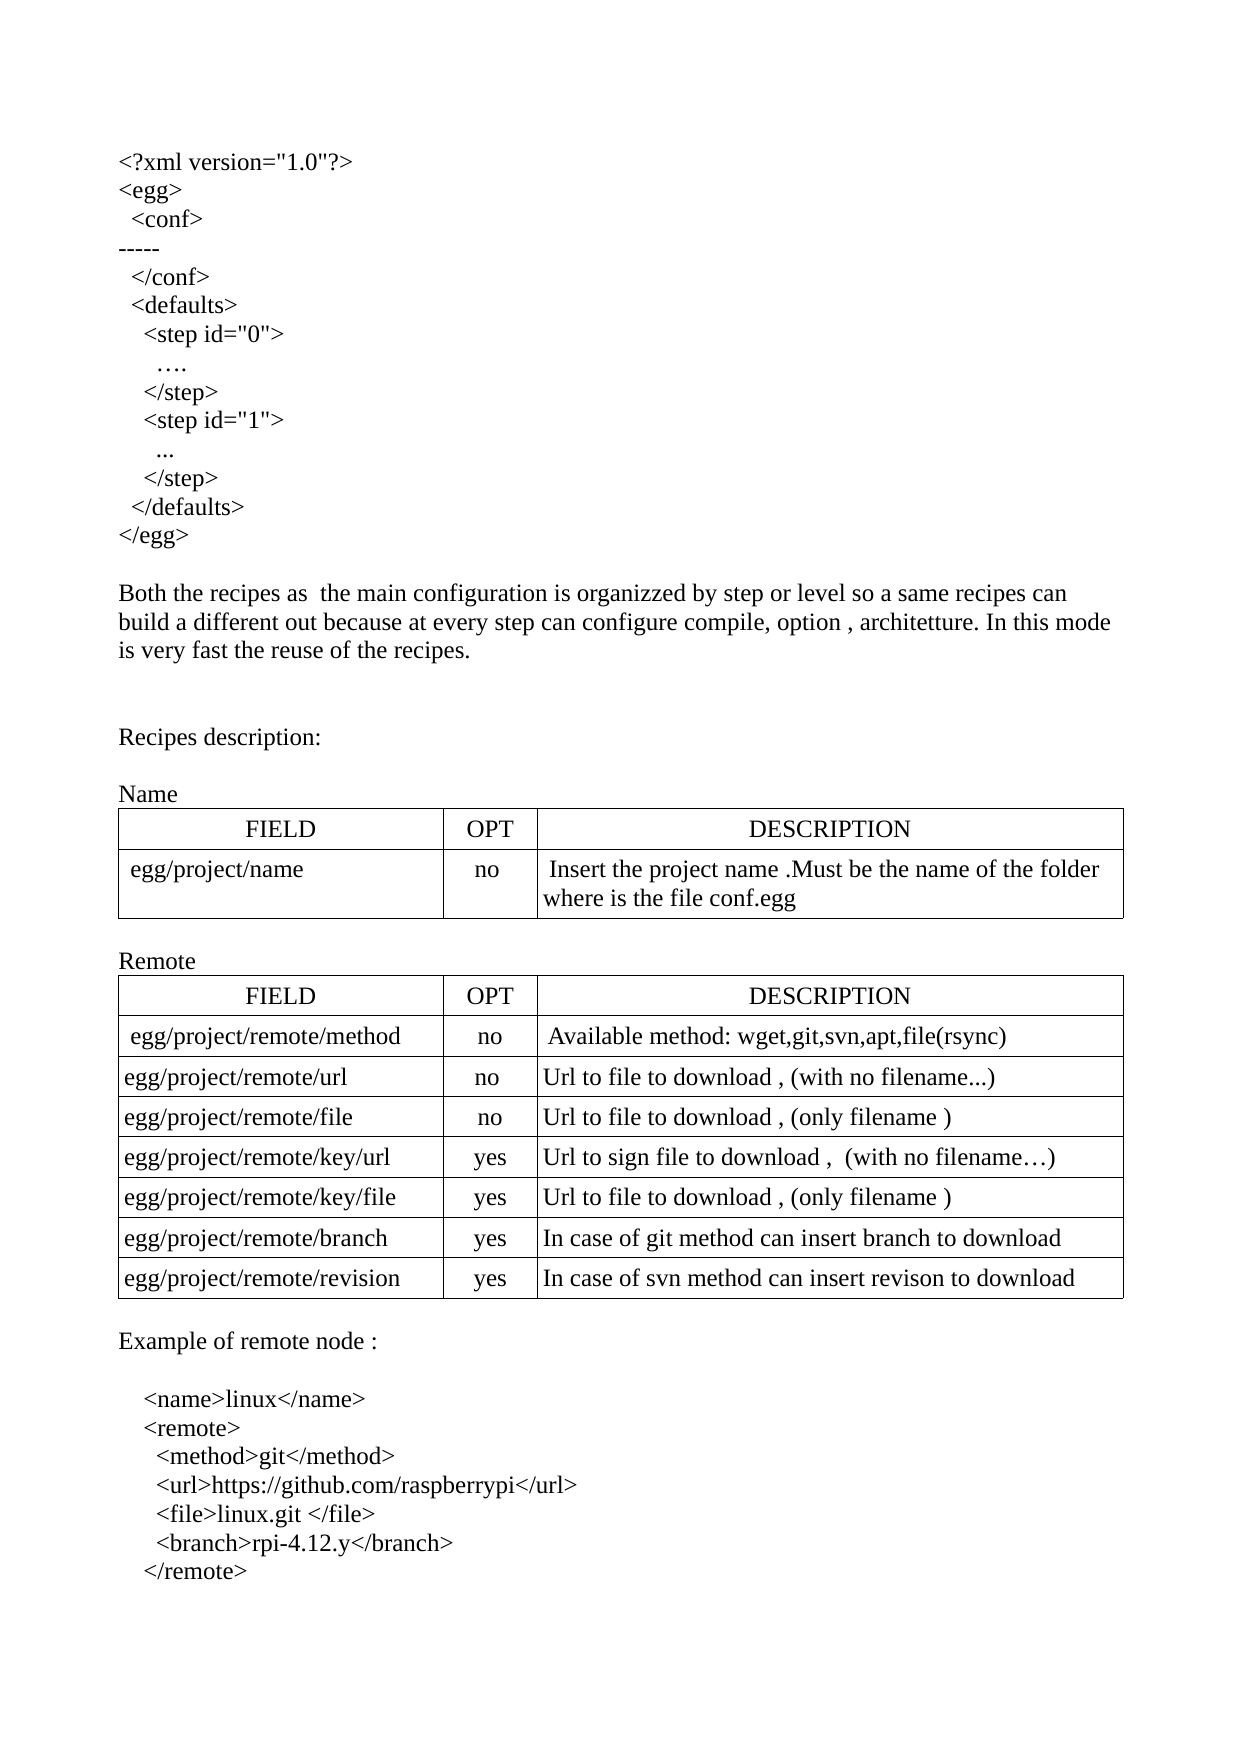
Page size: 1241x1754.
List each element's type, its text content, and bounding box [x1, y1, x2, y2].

table_cell egg/project/remote/branch [119, 1218, 443, 1257]
text <egg> [118, 176, 1122, 204]
table_cell egg/project/remote/url [119, 1057, 443, 1096]
table_cell egg/project/name [119, 850, 443, 917]
table_cell egg/project/remote/file [119, 1097, 443, 1136]
text <step id="0"> [118, 319, 1122, 348]
table_header FIELD [119, 809, 443, 848]
table_cell egg/project/remote/method [119, 1016, 443, 1056]
table_cell Url to file to download , (only filename ) [538, 1097, 1123, 1136]
table_cell Url to file to download , (only filename ) [538, 1178, 1123, 1217]
table_cell In case of git method can insert branch to download [538, 1218, 1123, 1257]
text <name>linux</name> [118, 1384, 1122, 1413]
table_cell yes [444, 1258, 537, 1298]
table_header DESCRIPTION [538, 809, 1123, 848]
text <file>linux.git </file> [118, 1499, 1122, 1528]
table_cell no [444, 1097, 537, 1136]
table_cell no [444, 1016, 537, 1056]
text <?xml version="1.0"?> [118, 147, 1122, 176]
text Recipes description: [118, 722, 1122, 751]
text Example of remote node : [118, 1326, 1122, 1355]
text </remote> [118, 1556, 1122, 1585]
table_cell Insert the project name .Must be the name of the folder where is the file conf.egg [538, 850, 1123, 917]
table_cell no [444, 1057, 537, 1096]
text </egg> [118, 521, 1122, 549]
table_cell Available method: wget,git,svn,apt,file(rsync) [538, 1016, 1123, 1056]
table_cell egg/project/remote/revision [119, 1258, 443, 1298]
table_cell Url to file to download , (with no filename...) [538, 1057, 1123, 1096]
table_cell yes [444, 1218, 537, 1257]
text </step> [118, 377, 1122, 406]
table_header OPT [444, 976, 537, 1015]
text <branch>rpi-4.12.y</branch> [118, 1528, 1122, 1556]
text ----- [118, 233, 1122, 262]
text ... [118, 434, 1122, 463]
text …. [118, 348, 1122, 377]
text </step> [118, 463, 1122, 492]
table_cell no [444, 850, 537, 917]
text <remote> [118, 1413, 1122, 1441]
text <url>https://github.com/raspberrypi</url> [118, 1470, 1122, 1499]
text Both the recipes as the main configuration is organizzed by step or level so a same recipes can build a different out because at every step can configure compile, option , architetture. In this mode is very fast the reuse of the recipes. [118, 578, 1122, 664]
table_cell yes [444, 1178, 537, 1217]
table_cell In case of svn method can insert revison to download [538, 1258, 1123, 1298]
text </conf> [118, 262, 1122, 291]
table_header OPT [444, 809, 537, 848]
text <conf> [118, 204, 1122, 233]
text Name [118, 779, 1122, 808]
table_cell Url to sign file to download , (with no filename…) [538, 1137, 1123, 1177]
text <defaults> [118, 291, 1122, 319]
table_header FIELD [119, 976, 443, 1015]
text <step id="1"> [118, 406, 1122, 434]
table_cell egg/project/remote/key/url [119, 1137, 443, 1177]
table_cell egg/project/remote/key/file [119, 1178, 443, 1217]
table_cell yes [444, 1137, 537, 1177]
text <method>git</method> [118, 1441, 1122, 1470]
text Remote [118, 946, 1122, 975]
text </defaults> [118, 492, 1122, 521]
table_header DESCRIPTION [538, 976, 1123, 1015]
